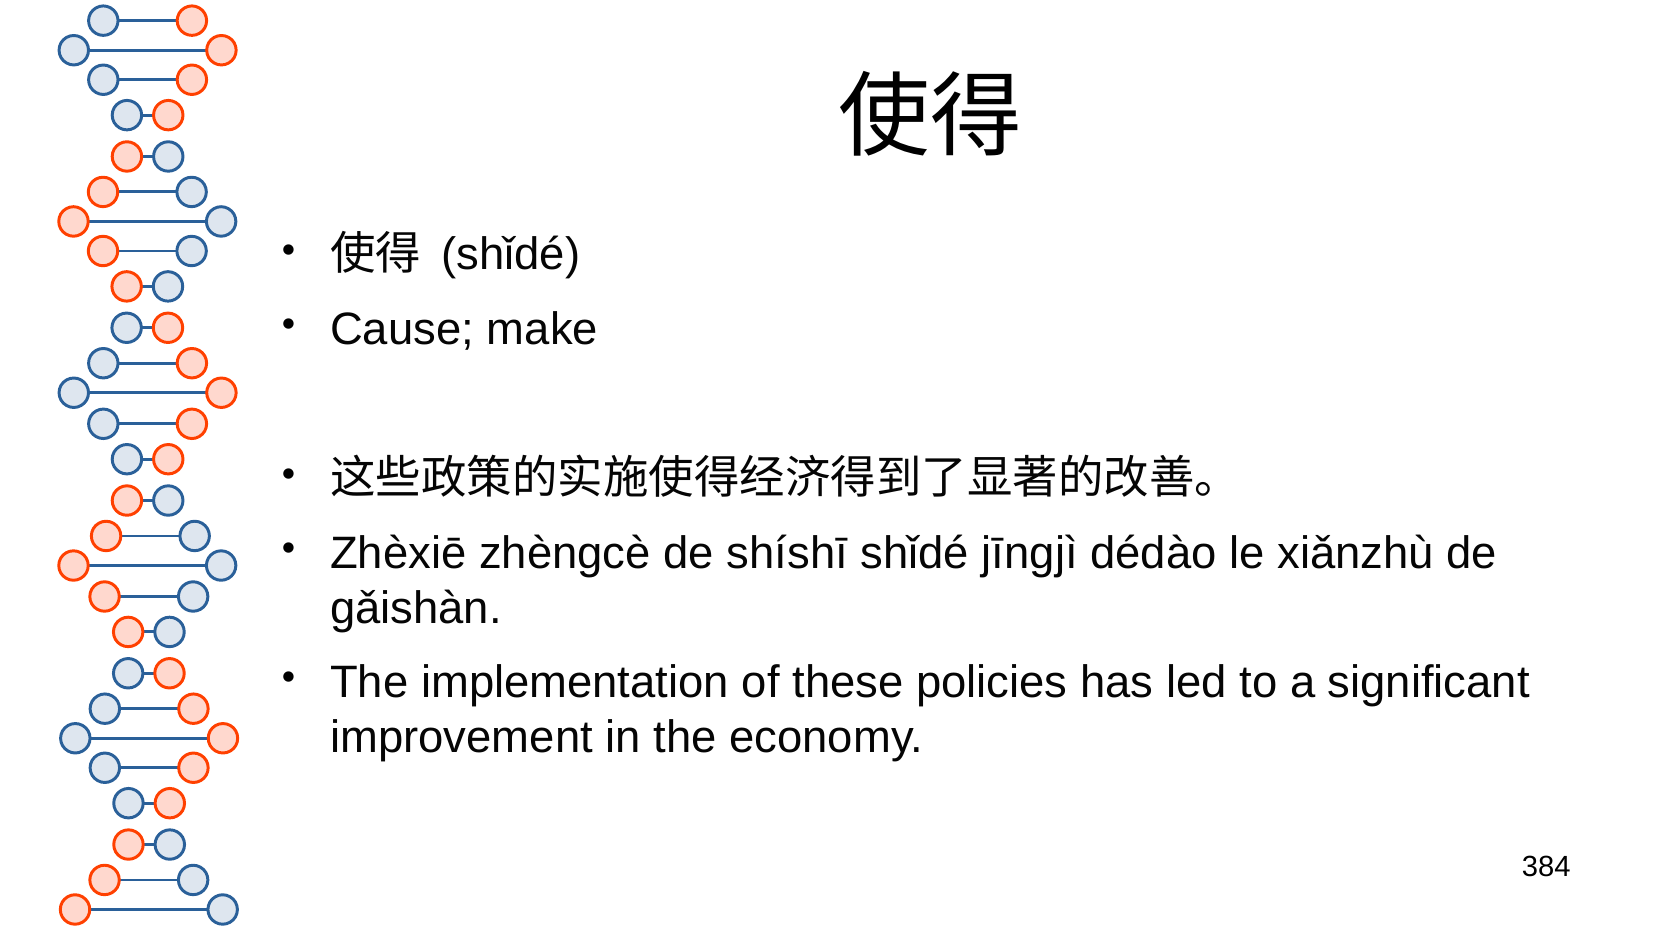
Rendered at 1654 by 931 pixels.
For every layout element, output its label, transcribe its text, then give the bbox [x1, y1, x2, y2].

list 使得 (shǐdé) Cause; make 这些政策的实施使得经济得到了显著的改善。 Zhèxiē zhèngcè de shíshī shǐdé jīngjì dédào le xiǎnzhù de gǎishàn. The implementation of these policies has led to a significant improvement in the economy. [265, 224, 1595, 764]
title 使得 [265, 35, 1595, 189]
